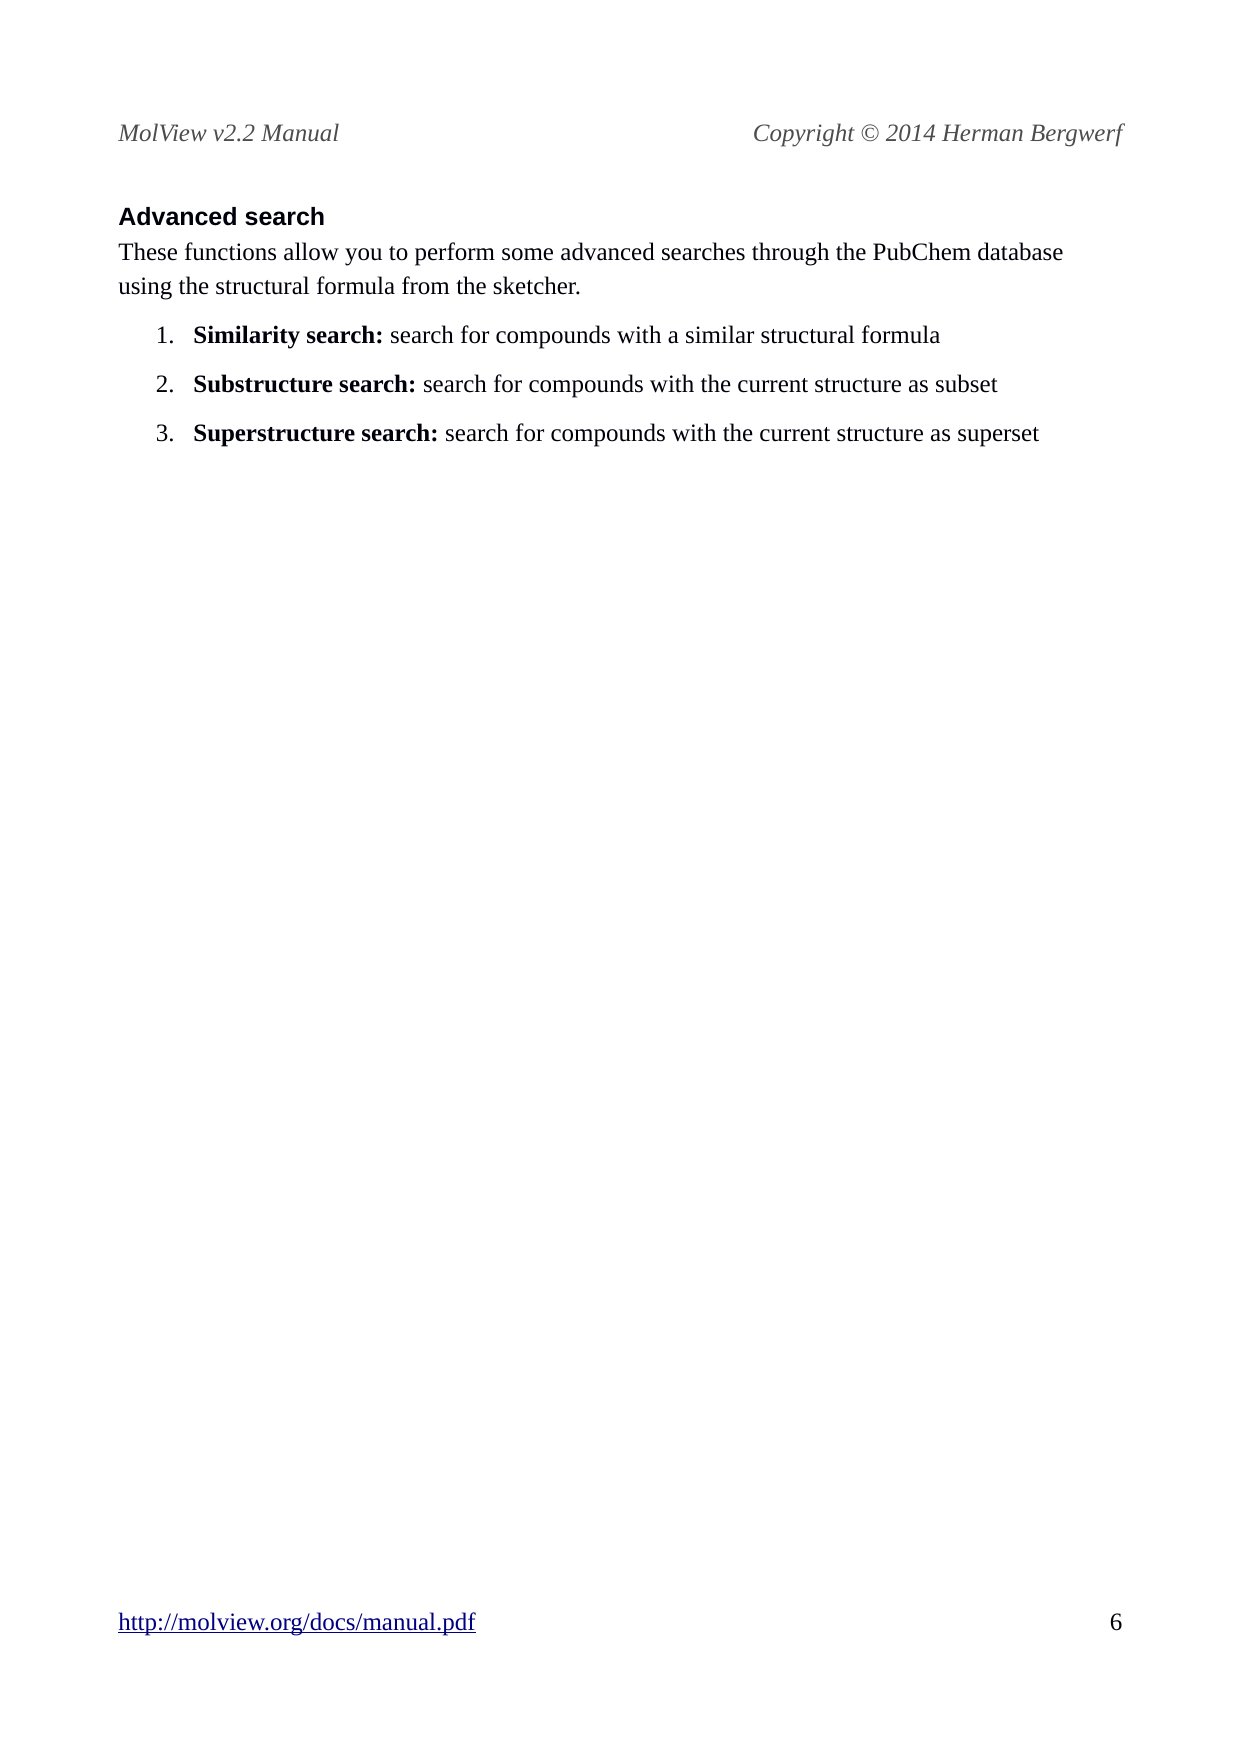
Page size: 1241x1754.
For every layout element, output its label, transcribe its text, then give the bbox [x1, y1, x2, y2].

subtitle Advanced search [118, 202, 1122, 231]
list Similarity search: search for compounds with a similar structural formula [156, 320, 1122, 349]
list Substructure search: search for compounds with the current structure as subset [156, 369, 1122, 398]
list Superstructure search: search for compounds with the current structure as superset [156, 418, 1122, 447]
text These functions allow you to perform some advanced searches through the PubChem database using the structural formula from the sketcher. [118, 237, 1122, 300]
